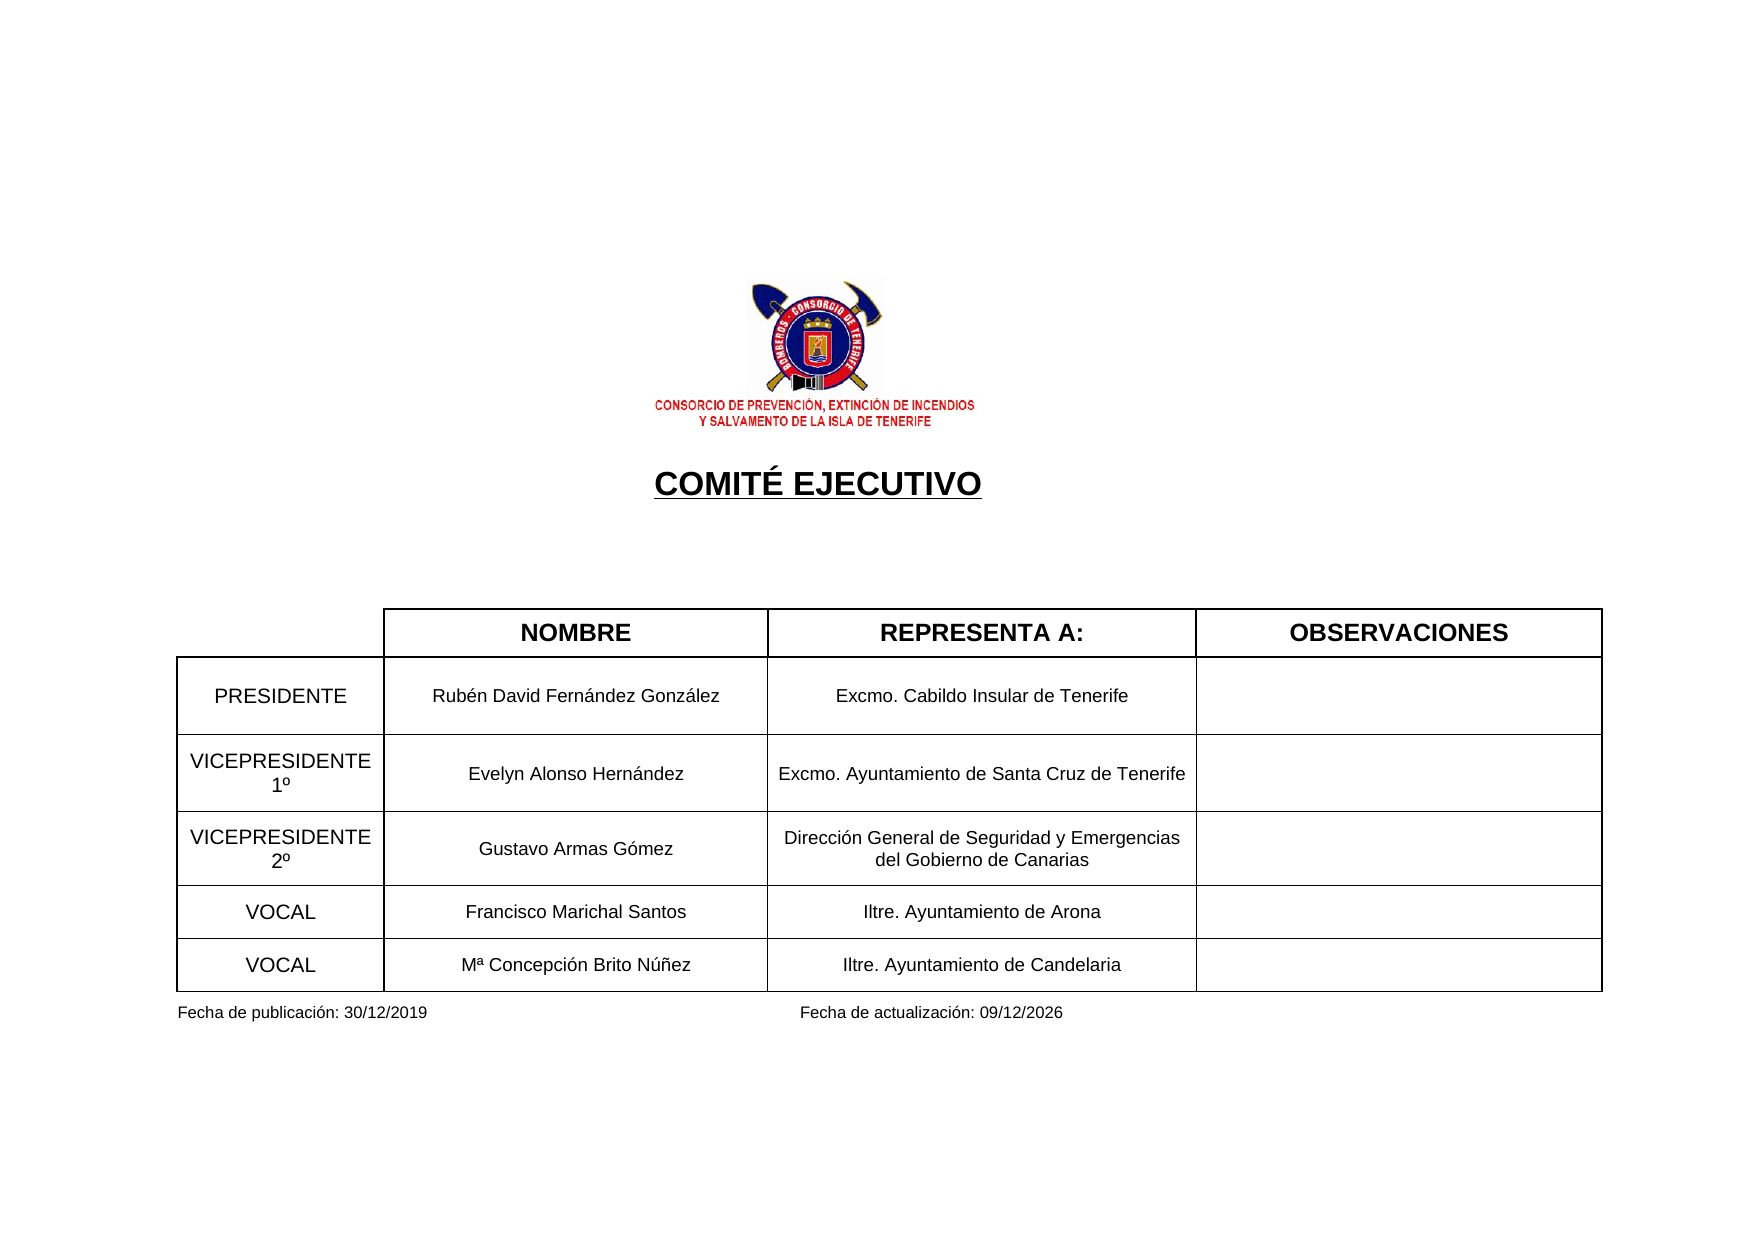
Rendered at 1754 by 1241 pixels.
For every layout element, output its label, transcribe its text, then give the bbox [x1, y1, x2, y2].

table_cell [1197, 812, 1601, 885]
text COMITÉ EJECUTIVO [177, 464, 1459, 503]
table_header [177, 608, 383, 656]
table_cell Excmo. Cabildo Insular de Tenerife [768, 658, 1196, 734]
table_cell [1197, 886, 1601, 938]
table_cell [1197, 735, 1601, 811]
table_cell Dirección General de Seguridad y Emergencias del Gobierno de Canarias [768, 812, 1196, 885]
table_cell Mª Concepción Brito Núñez [385, 939, 767, 991]
table_cell Gustavo Armas Gómez [385, 812, 767, 885]
table_cell PRESIDENTE [178, 658, 383, 734]
table_cell [1197, 658, 1601, 734]
table_header OBSERVACIONES [1197, 610, 1601, 656]
table_cell Excmo. Ayuntamiento de Santa Cruz de Tenerife [768, 735, 1196, 811]
table_cell Iltre. Ayuntamiento de Arona [768, 886, 1196, 938]
table_cell Francisco Marichal Santos [385, 886, 767, 938]
table_cell VOCAL [178, 939, 383, 991]
table_header NOMBRE [385, 610, 767, 656]
table_header REPRESENTA A: [769, 610, 1195, 656]
table_cell Iltre. Ayuntamiento de Candelaria [768, 939, 1196, 991]
table_cell [1197, 939, 1601, 991]
table_cell VICEPRESIDENTE 1º [178, 735, 383, 811]
table_cell VICEPRESIDENTE 2º [178, 812, 383, 885]
table_cell VOCAL [178, 886, 383, 938]
table_cell Evelyn Alonso Hernández [385, 735, 767, 811]
table_cell Rubén David Fernández González [385, 658, 767, 734]
